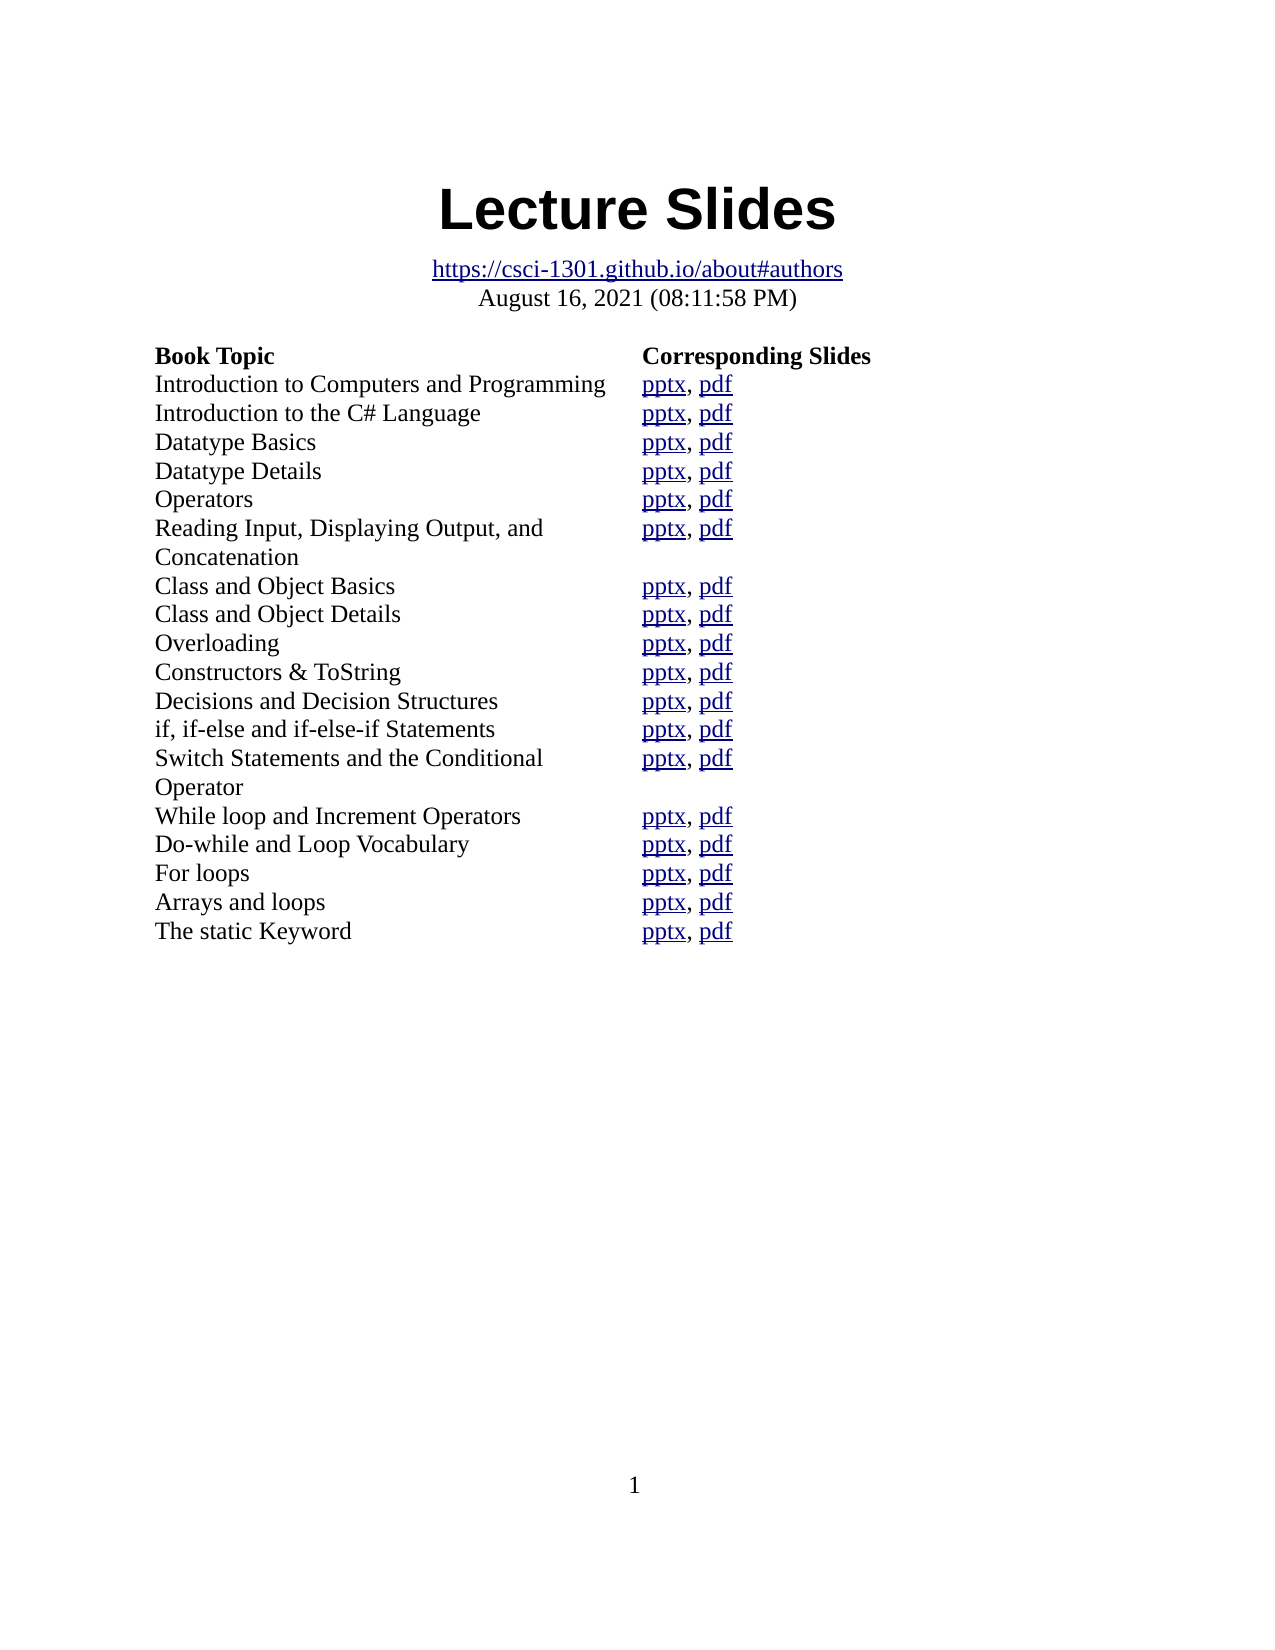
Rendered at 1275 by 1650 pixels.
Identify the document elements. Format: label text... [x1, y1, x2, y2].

table_cell pptx, pdf [638, 398, 1125, 427]
table_cell Decisions and Decision Structures [150, 686, 637, 714]
title Lecture Slides [150, 175, 1125, 242]
table_cell pptx, pdf [638, 370, 1125, 398]
table_cell Datatype Details [150, 456, 637, 484]
table_cell Switch Statements and the Conditional Operator [150, 743, 637, 801]
table_cell pptx, pdf [638, 801, 1125, 829]
table_cell pptx, pdf [638, 485, 1125, 513]
table_cell While loop and Increment Operators [150, 801, 637, 829]
table_cell pptx, pdf [638, 830, 1125, 858]
table_cell Introduction to Computers and Programming [150, 370, 637, 398]
table_cell Do-while and Loop Vocabulary [150, 830, 637, 858]
table_cell Operators [150, 485, 637, 513]
table_cell For loops [150, 858, 637, 887]
table_cell pptx, pdf [638, 887, 1125, 916]
table_cell pptx, pdf [638, 628, 1125, 657]
table_cell Arrays and loops [150, 887, 637, 916]
table_cell pptx, pdf [638, 657, 1125, 686]
table_header Corresponding Slides [638, 341, 1125, 369]
table_cell Constructors & ToString [150, 657, 637, 686]
text https://csci-1301.github.io/about#authors [150, 254, 1125, 283]
table_cell pptx, pdf [638, 858, 1125, 887]
table_cell pptx, pdf [638, 456, 1125, 484]
table_cell pptx, pdf [638, 571, 1125, 599]
table_cell Overloading [150, 628, 637, 657]
table_cell if, if-else and if-else-if Statements [150, 715, 637, 743]
table_header Book Topic [150, 341, 637, 369]
table_cell The static Keyword [150, 916, 637, 944]
table_cell pptx, pdf [638, 916, 1125, 944]
table_cell Introduction to the C# Language [150, 398, 637, 427]
table_cell Class and Object Details [150, 600, 637, 628]
table_cell Datatype Basics [150, 427, 637, 456]
table_cell pptx, pdf [638, 513, 1125, 571]
table_cell Class and Object Basics [150, 571, 637, 599]
table_cell pptx, pdf [638, 743, 1125, 801]
table_cell pptx, pdf [638, 686, 1125, 714]
table_cell pptx, pdf [638, 427, 1125, 456]
table_cell pptx, pdf [638, 600, 1125, 628]
table_cell pptx, pdf [638, 715, 1125, 743]
table_cell Reading Input, Displaying Output, and Concatenation [150, 513, 637, 571]
text August 16, 2021 (08:11:58 PM) [150, 283, 1125, 312]
